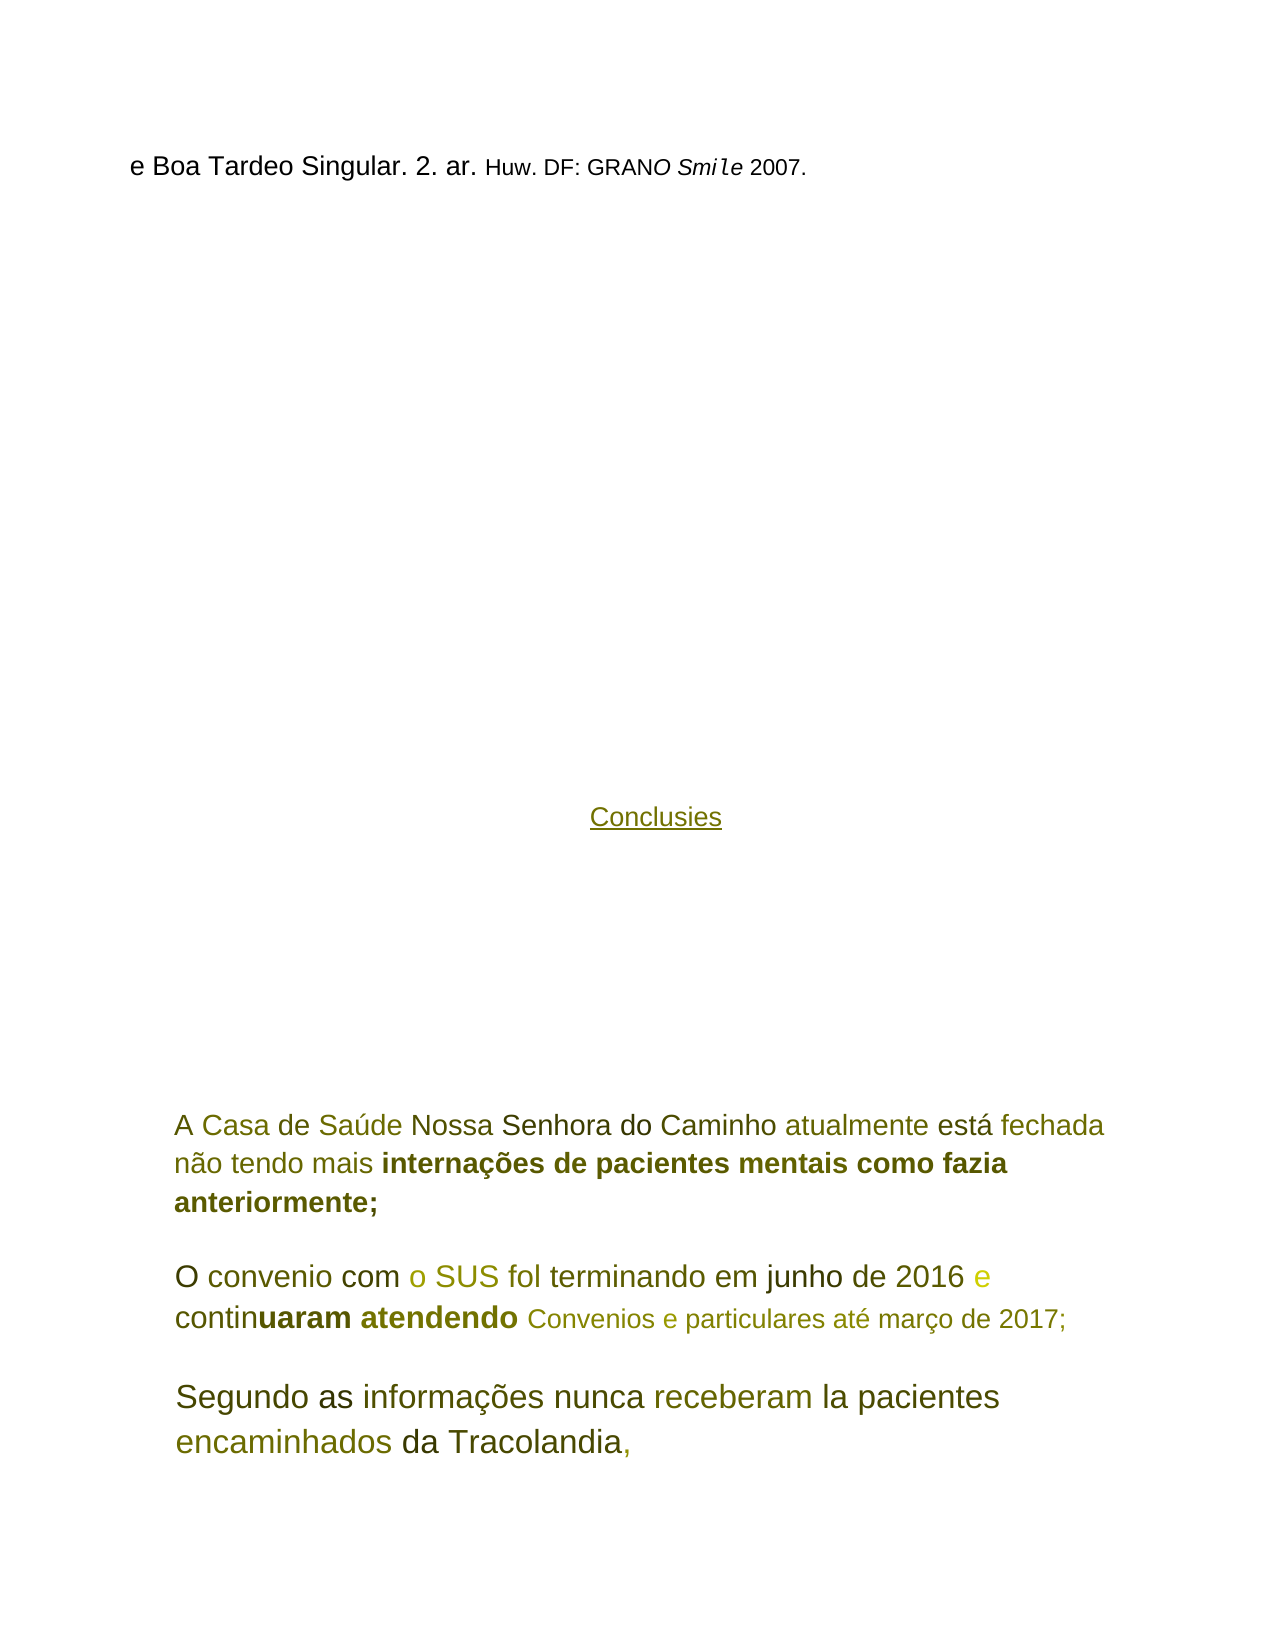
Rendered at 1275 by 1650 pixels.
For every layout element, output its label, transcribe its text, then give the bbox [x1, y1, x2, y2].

text Segundo as informações nunca receberam la pacientes encaminhados da Tracolandia, [175, 1378, 1144, 1460]
text Conclusies [589, 801, 727, 832]
text A Casa de Saúde Nossa Senhora do Caminho atualmente está fechada não tendo mais internações de pacientes mentais como fazia anteriormente; [174, 1107, 1142, 1218]
text O convenio com o SUS fol terminando em junho de 2016 e continuaram atendendo Convenios e particulares até março de 2017; [174, 1258, 1140, 1335]
text e Boa Tardeo Singular. 2. ar. Huw. DF: GRANO Smile 2007. [129, 150, 1153, 182]
text HOSPITAL N SRA CAMINHO [150, 187, 1125, 230]
